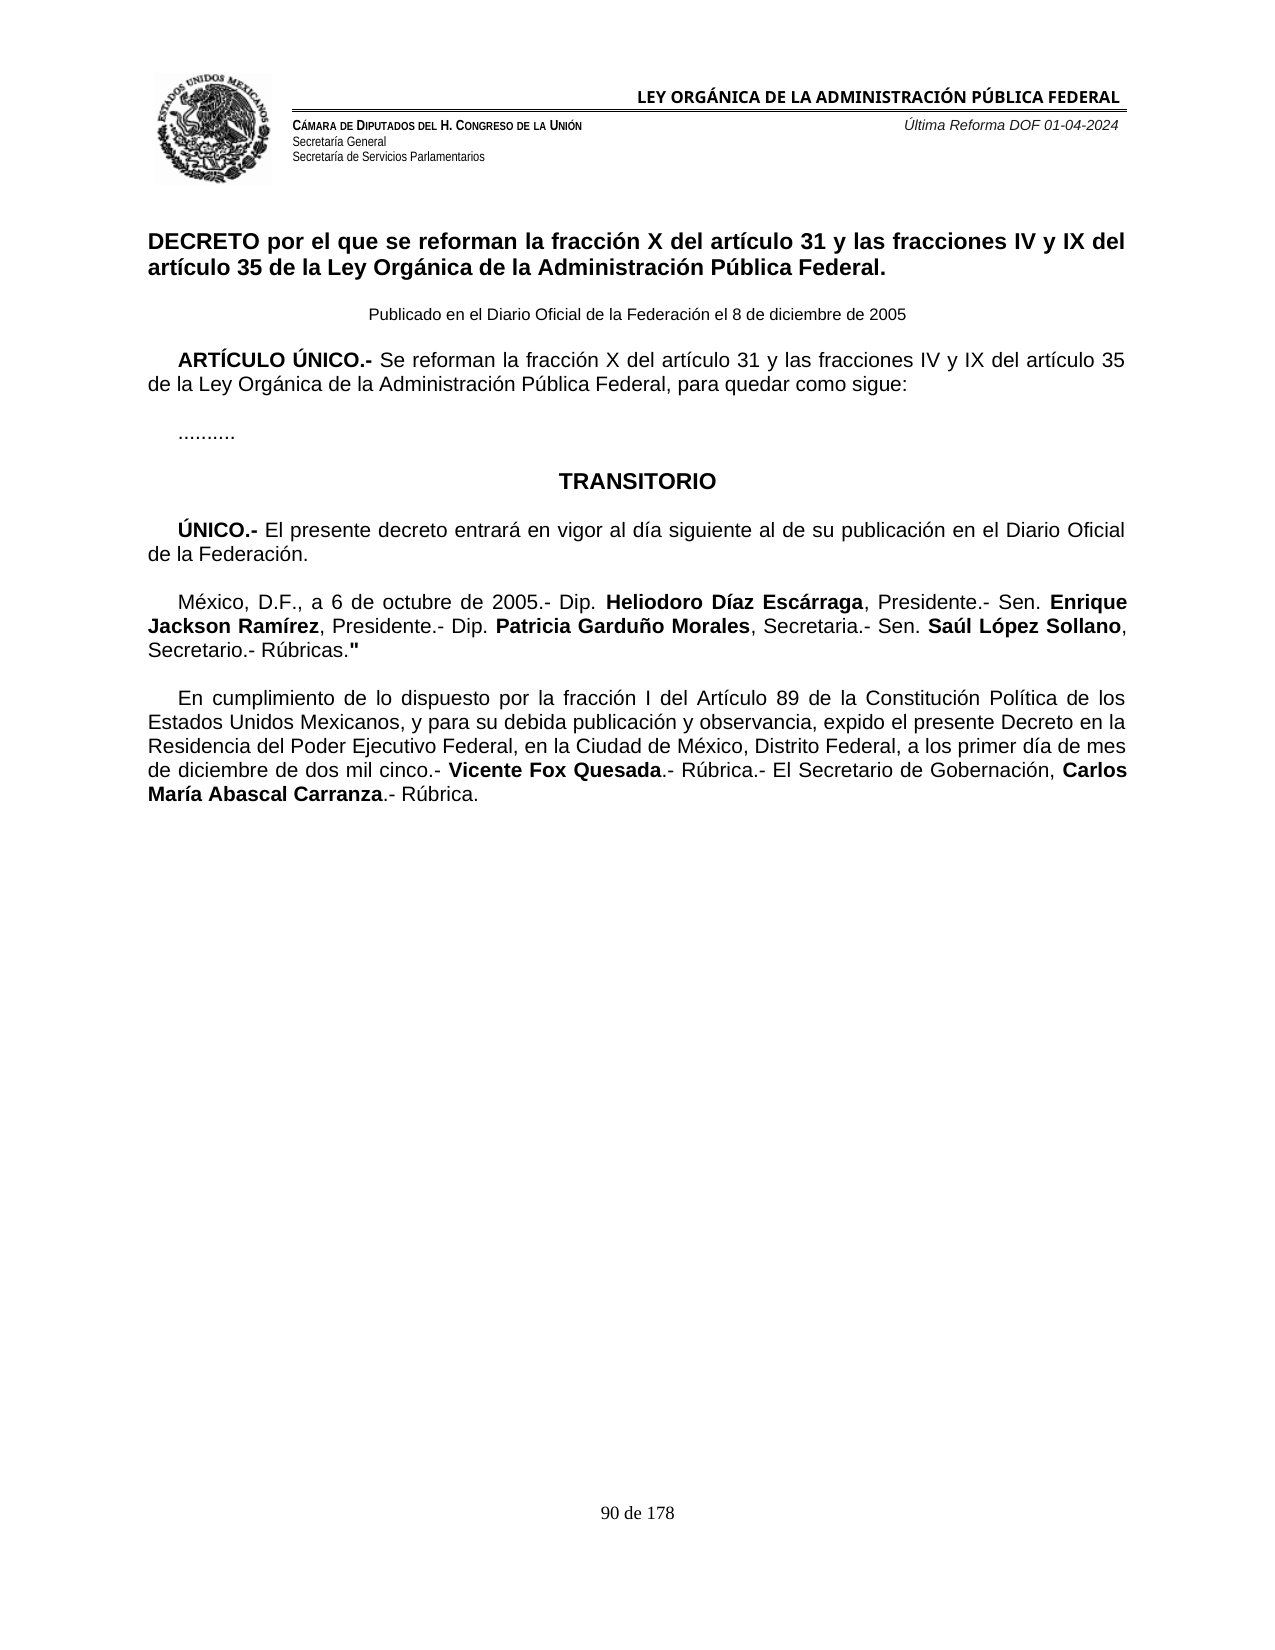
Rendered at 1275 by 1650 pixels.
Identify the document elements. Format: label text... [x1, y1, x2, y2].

text En cumplimiento de lo dispuesto por la fracción I del Artículo 89 de la Constitución Política de los Estados Unidos Mexicanos, y para su debida publicación y observancia, expido el presente Decreto en la Residencia del Poder Ejecutivo Federal, en la Ciudad de México, Distrito Federal, a los primer día de mes de diciembre de dos mil cinco.- Vicente Fox Quesada.- Rúbrica.- El Secretario de Gobernación, Carlos María Abascal Carranza.- Rúbrica. [148, 686, 1127, 805]
text México, D.F., a 6 de octubre de 2005.- Dip. Heliodoro Díaz Escárraga, Presidente.- Sen. Enrique Jackson Ramírez, Presidente.- Dip. Patricia Garduño Morales, Secretaria.- Sen. Saúl López Sollano, Secretario.- Rúbricas." [148, 590, 1127, 662]
text ÚNICO.- El presente decreto entrará en vigor al día siguiente al de su publicación en el Diario Oficial de la Federación. [148, 518, 1127, 566]
text DECRETO por el que se reforman la fracción X del artículo 31 y las fracciones IV y IX del artículo 35 de la Ley Orgánica de la Administración Pública Federal. [148, 228, 1127, 281]
text Publicado en el Diario Oficial de la Federación el 8 de diciembre de 2005 [148, 305, 1127, 324]
text ARTÍCULO ÚNICO.- Se reforman la fracción X del artículo 31 y las fracciones IV y IX del artículo 35 de la Ley Orgánica de la Administración Pública Federal, para quedar como sigue: [148, 348, 1127, 396]
text TRANSITORIO [148, 468, 1127, 494]
text .......... [148, 420, 1127, 444]
